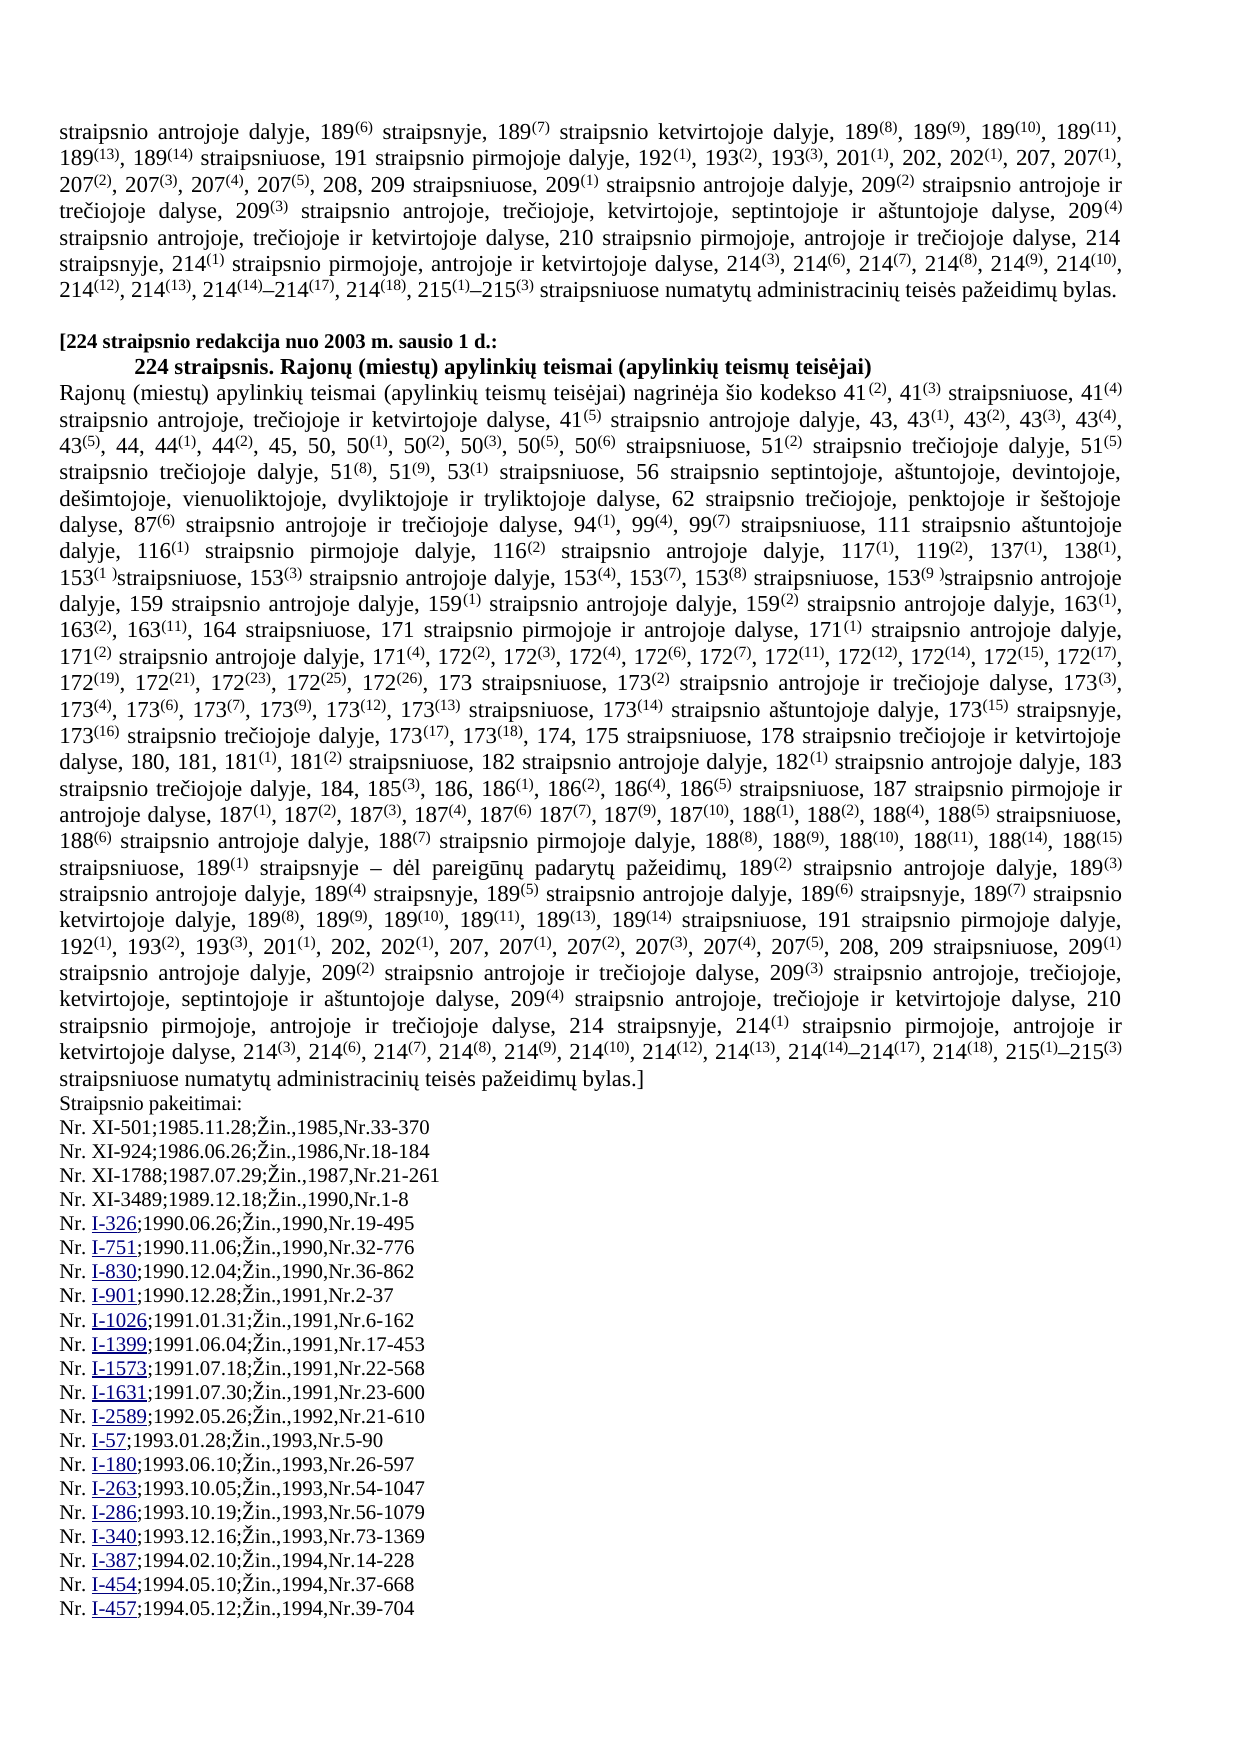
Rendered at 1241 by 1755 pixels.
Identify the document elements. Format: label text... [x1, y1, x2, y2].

text Nr. I-751;1990.11.06;Žin.,1990,Nr.32-776 [59, 1235, 1122, 1259]
text Nr. XI-3489;1989.12.18;Žin.,1990,Nr.1-8 [59, 1187, 1122, 1211]
text Nr. I-1399;1991.06.04;Žin.,1991,Nr.17-453 [59, 1332, 1122, 1356]
text Nr. I-286;1993.10.19;Žin.,1993,Nr.56-1079 [59, 1500, 1122, 1524]
text straipsnio antrojoje dalyje, 189(6) straipsnyje, 189(7) straipsnio ketvirtojoje dalyje, 189(8), 189(9), 189(10), 189(11), 189(13), 189(14) straipsniuose, 191 straipsnio pirmojoje dalyje, 192(1), 193(2), 193(3), 201(1), 202, 202(1), 207, 207(1), 207(2), 207(3), 207(4), 207(5), 208, 209 straipsniuose, 209(1) straipsnio antrojoje dalyje, 209(2) straipsnio antrojoje ir trečiojoje dalyse, 209(3) straipsnio antrojoje, trečiojoje, ketvirtojoje, septintojoje ir aštuntojoje dalyse, 209(4) straipsnio antrojoje, trečiojoje ir ketvirtojoje dalyse, 210 straipsnio pirmojoje, antrojoje ir trečiojoje dalyse, 214 straipsnyje, 214(1) straipsnio pirmojoje, antrojoje ir ketvirtojoje dalyse, 214(3), 214(6), 214(7), 214(8), 214(9), 214(10), 214(12), 214(13), 214(14)–214(17), 214(18), 215(1)–215(3) straipsniuose numatytų administracinių teisės pažeidimų bylas. [59, 118, 1122, 303]
text Straipsnio pakeitimai: [59, 1091, 1122, 1115]
text Nr. I-830;1990.12.04;Žin.,1990,Nr.36-862 [59, 1259, 1122, 1283]
text Nr. I-263;1993.10.05;Žin.,1993,Nr.54-1047 [59, 1476, 1122, 1500]
text Nr. I-180;1993.06.10;Žin.,1993,Nr.26-597 [59, 1452, 1122, 1476]
text Nr. I-457;1994.05.12;Žin.,1994,Nr.39-704 [59, 1596, 1122, 1620]
text Nr. I-57;1993.01.28;Žin.,1993,Nr.5-90 [59, 1428, 1122, 1452]
text 224 straipsnis. Rajonų (miestų) apylinkių teismai (apylinkių teismų teisėjai) [134, 353, 1121, 379]
text [224 straipsnio redakcija nuo 2003 m. sausio 1 d.: [59, 329, 1122, 353]
text Nr. I-1026;1991.01.31;Žin.,1991,Nr.6-162 [59, 1307, 1122, 1332]
text Nr. I-454;1994.05.10;Žin.,1994,Nr.37-668 [59, 1572, 1122, 1596]
text Nr. I-326;1990.06.26;Žin.,1990,Nr.19-495 [59, 1211, 1122, 1235]
text Nr. I-340;1993.12.16;Žin.,1993,Nr.73-1369 [59, 1524, 1122, 1548]
text Nr. XI-501;1985.11.28;Žin.,1985,Nr.33-370 [59, 1115, 1122, 1139]
text Nr. I-1631;1991.07.30;Žin.,1991,Nr.23-600 [59, 1380, 1122, 1404]
text Nr. I-2589;1992.05.26;Žin.,1992,Nr.21-610 [59, 1404, 1122, 1428]
text Nr. I-1573;1991.07.18;Žin.,1991,Nr.22-568 [59, 1356, 1122, 1380]
text Nr. I-901;1990.12.28;Žin.,1991,Nr.2-37 [59, 1283, 1122, 1307]
text Nr. I-387;1994.02.10;Žin.,1994,Nr.14-228 [59, 1548, 1122, 1572]
text Nr. XI-1788;1987.07.29;Žin.,1987,Nr.21-261 [59, 1163, 1122, 1187]
text Nr. XI-924;1986.06.26;Žin.,1986,Nr.18-184 [59, 1139, 1122, 1163]
text Rajonų (miestų) apylinkių teismai (apylinkių teismų teisėjai) nagrinėja šio kodekso 41(2), 41(3) straipsniuose, 41(4) straipsnio antrojoje, trečiojoje ir ketvirtojoje dalyse, 41(5) straipsnio antrojoje dalyje, 43, 43(1), 43(2), 43(3), 43(4), 43(5), 44, 44(1), 44(2), 45, 50, 50(1), 50(2), 50(3), 50(5), 50(6) straipsniuose, 51(2) straipsnio trečiojoje dalyje, 51(5) straipsnio trečiojoje dalyje, 51(8), 51(9), 53(1) straipsniuose, 56 straipsnio septintojoje, aštuntojoje, devintojoje, dešimtojoje, vienuoliktojoje, dvyliktojoje ir tryliktojoje dalyse, 62 straipsnio trečiojoje, penktojoje ir šeštojoje dalyse, 87(6) straipsnio antrojoje ir trečiojoje dalyse, 94(1), 99(4), 99(7) straipsniuose, 111 straipsnio aštuntojoje dalyje, 116(1) straipsnio pirmojoje dalyje, 116(2) straipsnio antrojoje dalyje, 117(1), 119(2), 137(1), 138(1), 153(1 )straipsniuose, 153(3) straipsnio antrojoje dalyje, 153(4), 153(7), 153(8) straipsniuose, 153(9 )straipsnio antrojoje dalyje, 159 straipsnio antrojoje dalyje, 159(1) straipsnio antrojoje dalyje, 159(2) straipsnio antrojoje dalyje, 163(1), 163(2), 163(11), 164 straipsniuose, 171 straipsnio pirmojoje ir antrojoje dalyse, 171(1) straipsnio antrojoje dalyje, 171(2) straipsnio antrojoje dalyje, 171(4), 172(2), 172(3), 172(4), 172(6), 172(7), 172(11), 172(12), 172(14), 172(15), 172(17), 172(19), 172(21), 172(23), 172(25), 172(26), 173 straipsniuose, 173(2) straipsnio antrojoje ir trečiojoje dalyse, 173(3), 173(4), 173(6), 173(7), 173(9), 173(12), 173(13) straipsniuose, 173(14) straipsnio aštuntojoje dalyje, 173(15) straipsnyje, 173(16) straipsnio trečiojoje dalyje, 173(17), 173(18), 174, 175 straipsniuose, 178 straipsnio trečiojoje ir ketvirtojoje dalyse, 180, 181, 181(1), 181(2) straipsniuose, 182 straipsnio antrojoje dalyje, 182(1) straipsnio antrojoje dalyje, 183 straipsnio trečiojoje dalyje, 184, 185(3), 186, 186(1), 186(2), 186(4), 186(5) straipsniuose, 187 straipsnio pirmojoje ir antrojoje dalyse, 187(1), 187(2), 187(3), 187(4), 187(6) 187(7), 187(9), 187(10), 188(1), 188(2), 188(4), 188(5) straipsniuose, 188(6) straipsnio antrojoje dalyje, 188(7) straipsnio pirmojoje dalyje, 188(8), 188(9), 188(10), 188(11), 188(14), 188(15) straipsniuose, 189(1) straipsnyje – dėl pareigūnų padarytų pažeidimų, 189(2) straipsnio antrojoje dalyje, 189(3) straipsnio antrojoje dalyje, 189(4) straipsnyje, 189(5) straipsnio antrojoje dalyje, 189(6) straipsnyje, 189(7) straipsnio ketvirtojoje dalyje, 189(8), 189(9), 189(10), 189(11), 189(13), 189(14) straipsniuose, 191 straipsnio pirmojoje dalyje, 192(1), 193(2), 193(3), 201(1), 202, 202(1), 207, 207(1), 207(2), 207(3), 207(4), 207(5), 208, 209 straipsniuose, 209(1) straipsnio antrojoje dalyje, 209(2) straipsnio antrojoje ir trečiojoje dalyse, 209(3) straipsnio antrojoje, trečiojoje, ketvirtojoje, septintojoje ir aštuntojoje dalyse, 209(4) straipsnio antrojoje, trečiojoje ir ketvirtojoje dalyse, 210 straipsnio pirmojoje, antrojoje ir trečiojoje dalyse, 214 straipsnyje, 214(1) straipsnio pirmojoje, antrojoje ir ketvirtojoje dalyse, 214(3), 214(6), 214(7), 214(8), 214(9), 214(10), 214(12), 214(13), 214(14)–214(17), 214(18), 215(1)–215(3) straipsniuose numatytų administracinių teisės pažeidimų bylas.] [59, 379, 1122, 1091]
